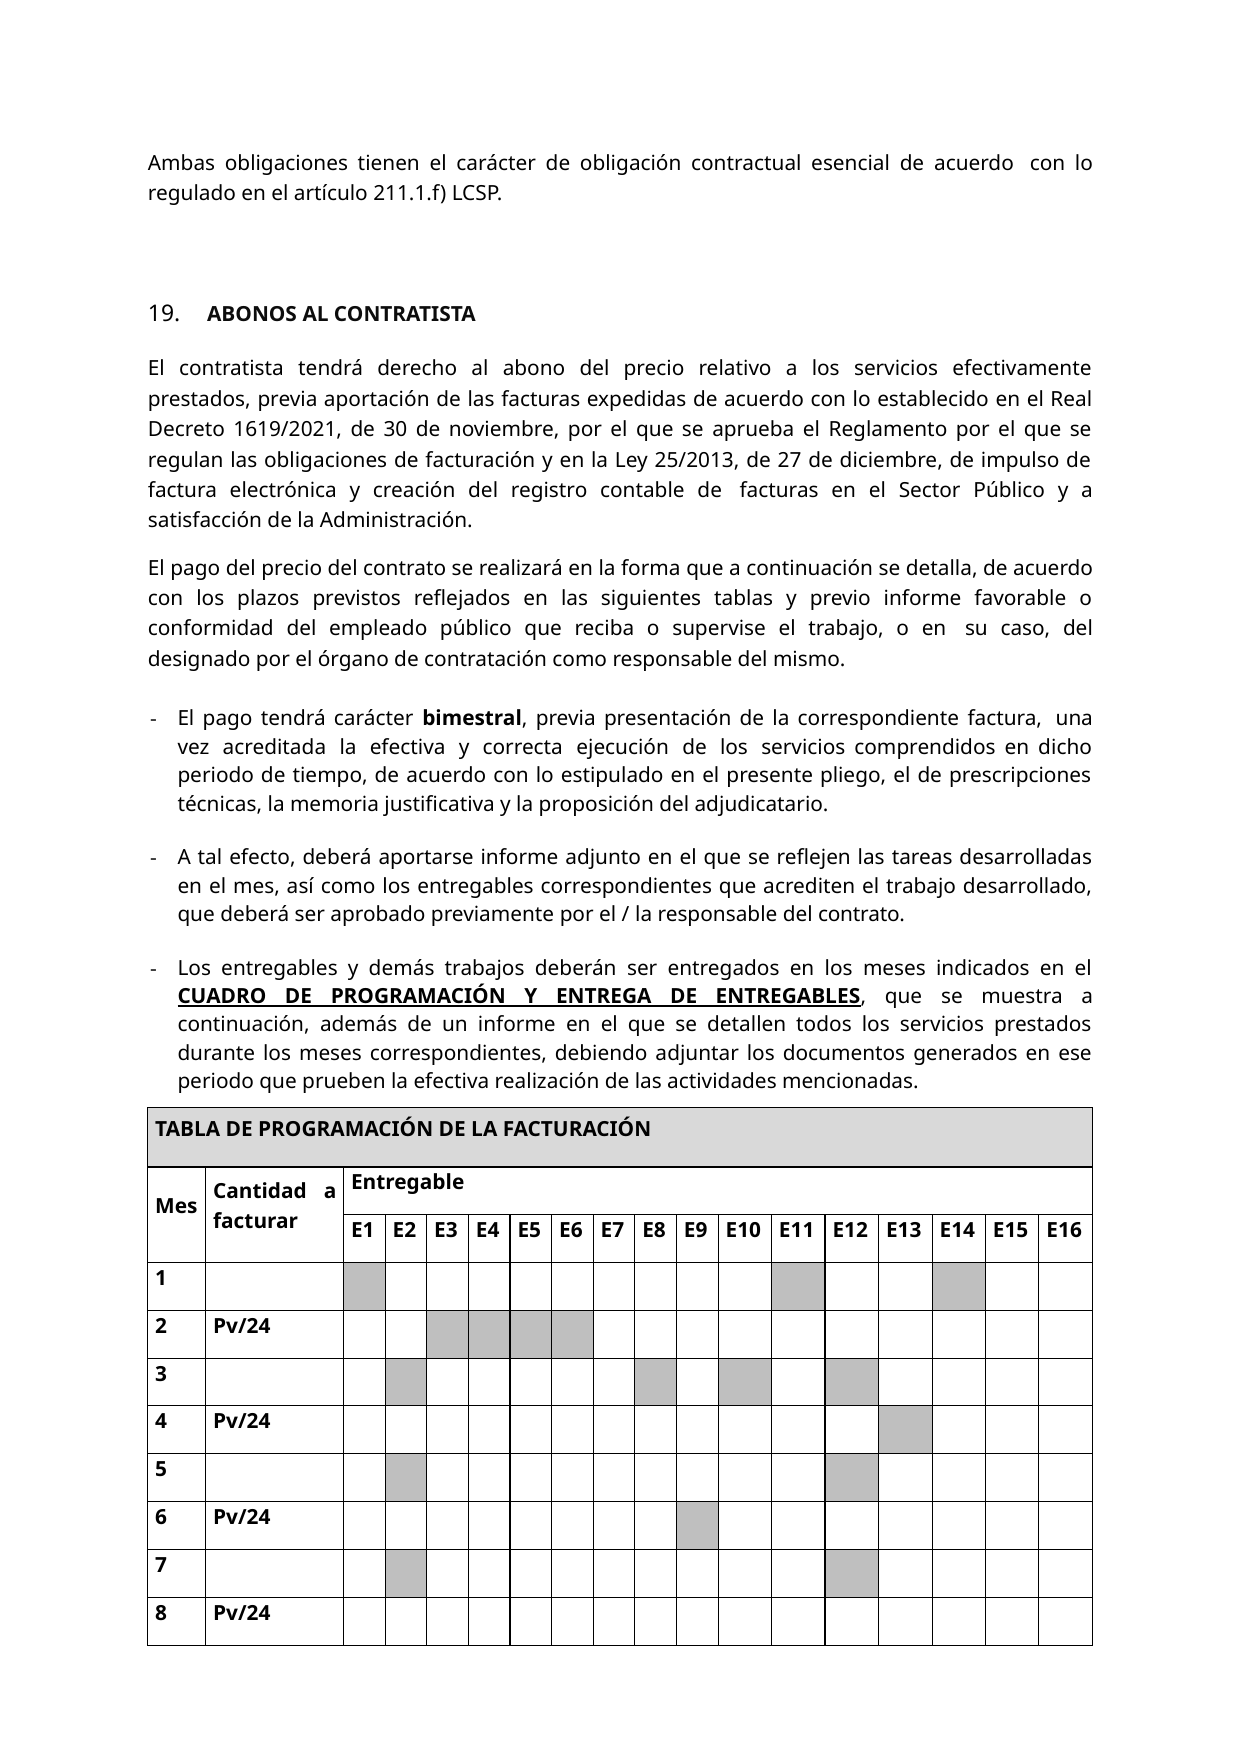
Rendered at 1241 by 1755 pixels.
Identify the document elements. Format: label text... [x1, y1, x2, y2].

table_cell [552, 1311, 593, 1358]
table_cell [677, 1502, 718, 1549]
table_cell [511, 1311, 551, 1358]
table_cell [594, 1406, 634, 1453]
table_cell [1039, 1359, 1092, 1405]
table_cell 5 [148, 1454, 205, 1501]
table_cell [879, 1263, 932, 1310]
table_cell [986, 1598, 1038, 1644]
table_cell [826, 1502, 878, 1549]
table_cell [879, 1502, 932, 1549]
table_cell E9 [677, 1215, 718, 1262]
table_cell [635, 1359, 676, 1405]
table_cell Pv/24 [206, 1598, 343, 1644]
table_cell [826, 1263, 878, 1310]
table_cell [719, 1598, 771, 1644]
table_cell [552, 1263, 593, 1310]
table_cell [933, 1311, 985, 1358]
table_cell [772, 1550, 824, 1597]
table_cell E3 [427, 1215, 468, 1262]
table_cell [206, 1359, 343, 1405]
table_cell [879, 1598, 932, 1644]
table_cell [986, 1263, 1038, 1310]
table_cell [552, 1406, 593, 1453]
table_cell [511, 1502, 551, 1549]
table_cell [594, 1550, 634, 1597]
table_cell [1039, 1454, 1092, 1501]
table_cell [427, 1550, 468, 1597]
table_cell [469, 1502, 509, 1549]
table_cell [427, 1263, 468, 1310]
table_cell E7 [594, 1215, 634, 1262]
list El pago tendrá carácter bimestral, previa presentación de la correspondiente factura, una vez acreditada la efectiva y correcta ejecución de los servicios comprendidos en dicho periodo de tiempo, de acuerdo con lo estipulado en el presente pliego, el de prescripciones técnicas, la memoria justificativa y la proposición del adjudicatario. [148, 703, 1093, 817]
table_cell [677, 1454, 718, 1501]
table_cell [772, 1311, 824, 1358]
table_cell E6 [552, 1215, 593, 1262]
table_cell E5 [511, 1215, 551, 1262]
table_cell [206, 1263, 343, 1310]
table_cell [719, 1359, 771, 1405]
table_cell [386, 1550, 426, 1597]
table_cell [719, 1263, 771, 1310]
table_cell [511, 1263, 551, 1310]
table_cell [206, 1550, 343, 1597]
table_cell [427, 1359, 468, 1405]
table_cell [469, 1406, 509, 1453]
table_cell [772, 1502, 824, 1549]
table_cell [677, 1263, 718, 1310]
table_cell [986, 1311, 1038, 1358]
table_cell 3 [148, 1359, 205, 1405]
table_cell 2 [148, 1311, 205, 1358]
table_cell [386, 1598, 426, 1644]
table_cell [719, 1454, 771, 1501]
table_cell [386, 1311, 426, 1358]
table_cell E12 [826, 1215, 878, 1262]
table_cell Pv/24 [206, 1406, 343, 1453]
table_cell [635, 1406, 676, 1453]
table_cell [344, 1502, 385, 1549]
table_cell Pv/24 [206, 1502, 343, 1549]
table_cell E16 [1039, 1215, 1092, 1262]
table_cell E14 [933, 1215, 985, 1262]
table_cell [386, 1454, 426, 1501]
table_cell E4 [469, 1215, 509, 1262]
table_cell [427, 1502, 468, 1549]
table_cell [933, 1598, 985, 1644]
table_cell [344, 1263, 385, 1310]
table_cell [469, 1311, 509, 1358]
table_header TABLA DE PROGRAMACIÓN DE LA FACTURACIÓN [148, 1108, 1092, 1166]
table_cell [826, 1598, 878, 1644]
list ABONOS AL CONTRATISTA [148, 297, 1093, 328]
table_cell 4 [148, 1406, 205, 1453]
table_cell 8 [148, 1598, 205, 1644]
table_cell [386, 1263, 426, 1310]
table_cell [552, 1454, 593, 1501]
table_cell [772, 1359, 824, 1405]
table_cell [344, 1359, 385, 1405]
table_cell [986, 1454, 1038, 1501]
table_cell [427, 1454, 468, 1501]
table_cell [511, 1550, 551, 1597]
table_cell [635, 1502, 676, 1549]
table_cell [986, 1550, 1038, 1597]
text El pago del precio del contrato se realizará en la forma que a continuación se detalla, de acuerdo con los plazos previstos reflejados en las siguientes tablas y previo informe favorable o conformidad del empleado público que reciba o supervise el trabajo, o en su caso, del designado por el órgano de contratación como responsable del mismo. [148, 553, 1093, 672]
table_cell [344, 1454, 385, 1501]
table_cell [344, 1406, 385, 1453]
table_cell [933, 1406, 985, 1453]
table_cell [826, 1359, 878, 1405]
table_cell E1 [344, 1215, 385, 1262]
table_cell [719, 1550, 771, 1597]
table_cell [469, 1598, 509, 1644]
table_cell Cantidad a facturar [206, 1168, 343, 1262]
table_cell [511, 1406, 551, 1453]
table_cell [826, 1406, 878, 1453]
table_cell [206, 1454, 343, 1501]
table_cell E11 [772, 1215, 824, 1262]
table_cell [879, 1454, 932, 1501]
table_cell [344, 1598, 385, 1644]
table_cell [635, 1263, 676, 1310]
table_cell [386, 1502, 426, 1549]
table_cell [635, 1550, 676, 1597]
table_cell [594, 1263, 634, 1310]
table_cell [469, 1263, 509, 1310]
table_cell [594, 1454, 634, 1501]
table_cell [552, 1598, 593, 1644]
table_cell E8 [635, 1215, 676, 1262]
table_cell [511, 1598, 551, 1644]
table_cell [772, 1598, 824, 1644]
table_cell E2 [386, 1215, 426, 1262]
table_cell [826, 1454, 878, 1501]
table_cell [719, 1311, 771, 1358]
table_cell [594, 1502, 634, 1549]
table_cell [677, 1359, 718, 1405]
table_cell [344, 1311, 385, 1358]
table_cell [933, 1502, 985, 1549]
table_cell [344, 1550, 385, 1597]
table_cell [986, 1406, 1038, 1453]
list Los entregables y demás trabajos deberán ser entregados en los meses indicados en el CUADRO DE PROGRAMACIÓN Y ENTREGA DE ENTREGABLES, que se muestra a continuación, además de un informe en el que se detallen todos los servicios prestados durante los meses correspondientes, debiendo adjuntar los documentos generados en ese periodo que prueben la efectiva realización de las actividades mencionadas. [148, 953, 1093, 1095]
table_cell [427, 1598, 468, 1644]
table_cell [677, 1406, 718, 1453]
table_cell E10 [719, 1215, 771, 1262]
table_cell [552, 1359, 593, 1405]
table_cell [635, 1598, 676, 1644]
table_cell [1039, 1311, 1092, 1358]
table_cell [1039, 1598, 1092, 1644]
table_cell [552, 1550, 593, 1597]
table_cell [879, 1311, 932, 1358]
table_cell Entregable [344, 1168, 1092, 1214]
table_cell [677, 1550, 718, 1597]
table_cell E13 [879, 1215, 932, 1262]
table_cell [879, 1550, 932, 1597]
table_cell [1039, 1263, 1092, 1310]
text El contratista tendrá derecho al abono del precio relativo a los servicios efectivamente prestados, previa aportación de las facturas expedidas de acuerdo con lo establecido en el Real Decreto 1619/2021, de 30 de noviembre, por el que se aprueba el Reglamento por el que se regulan las obligaciones de facturación y en la Ley 25/2013, de 27 de diciembre, de impulso de factura electrónica y creación del registro contable de facturas en el Sector Público y a satisfacción de la Administración. [148, 353, 1093, 534]
table_cell E15 [986, 1215, 1038, 1262]
table_cell [552, 1502, 593, 1549]
table_cell [594, 1311, 634, 1358]
table_cell [386, 1406, 426, 1453]
table_cell 1 [148, 1263, 205, 1310]
table_cell [1039, 1502, 1092, 1549]
table_cell 6 [148, 1502, 205, 1549]
table_cell [594, 1359, 634, 1405]
table_cell [933, 1359, 985, 1405]
table_cell [879, 1359, 932, 1405]
table_cell [986, 1359, 1038, 1405]
table_cell [719, 1502, 771, 1549]
table_cell [427, 1311, 468, 1358]
table_cell Pv/24 [206, 1311, 343, 1358]
table_cell [427, 1406, 468, 1453]
table_cell [511, 1359, 551, 1405]
table_cell [933, 1550, 985, 1597]
table_cell [677, 1311, 718, 1358]
table_cell Mes [148, 1168, 205, 1262]
list A tal efecto, deberá aportarse informe adjunto en el que se reflejen las tareas desarrolladas en el mes, así como los entregables correspondientes que acrediten el trabajo desarrollado, que deberá ser aprobado previamente por el / la responsable del contrato. [148, 842, 1093, 928]
table_cell [1039, 1550, 1092, 1597]
table_cell [933, 1263, 985, 1310]
table_cell [635, 1454, 676, 1501]
table_cell [677, 1598, 718, 1644]
table_cell [386, 1359, 426, 1405]
table_cell [772, 1263, 824, 1310]
table_cell [879, 1406, 932, 1453]
table_cell [826, 1550, 878, 1597]
table_cell [986, 1502, 1038, 1549]
table_cell [719, 1406, 771, 1453]
table_cell [635, 1311, 676, 1358]
table_cell [772, 1406, 824, 1453]
table_cell [772, 1454, 824, 1501]
table_cell [933, 1454, 985, 1501]
table_cell [1039, 1406, 1092, 1453]
table_cell [469, 1550, 509, 1597]
table_cell [469, 1359, 509, 1405]
table_cell [594, 1598, 634, 1644]
table_cell [511, 1454, 551, 1501]
table_cell [826, 1311, 878, 1358]
table_cell 7 [148, 1550, 205, 1597]
text Ambas obligaciones tienen el carácter de obligación contractual esencial de acuerdo con lo regulado en el artículo 211.1.f) LCSP. [148, 148, 1093, 207]
table_cell [469, 1454, 509, 1501]
